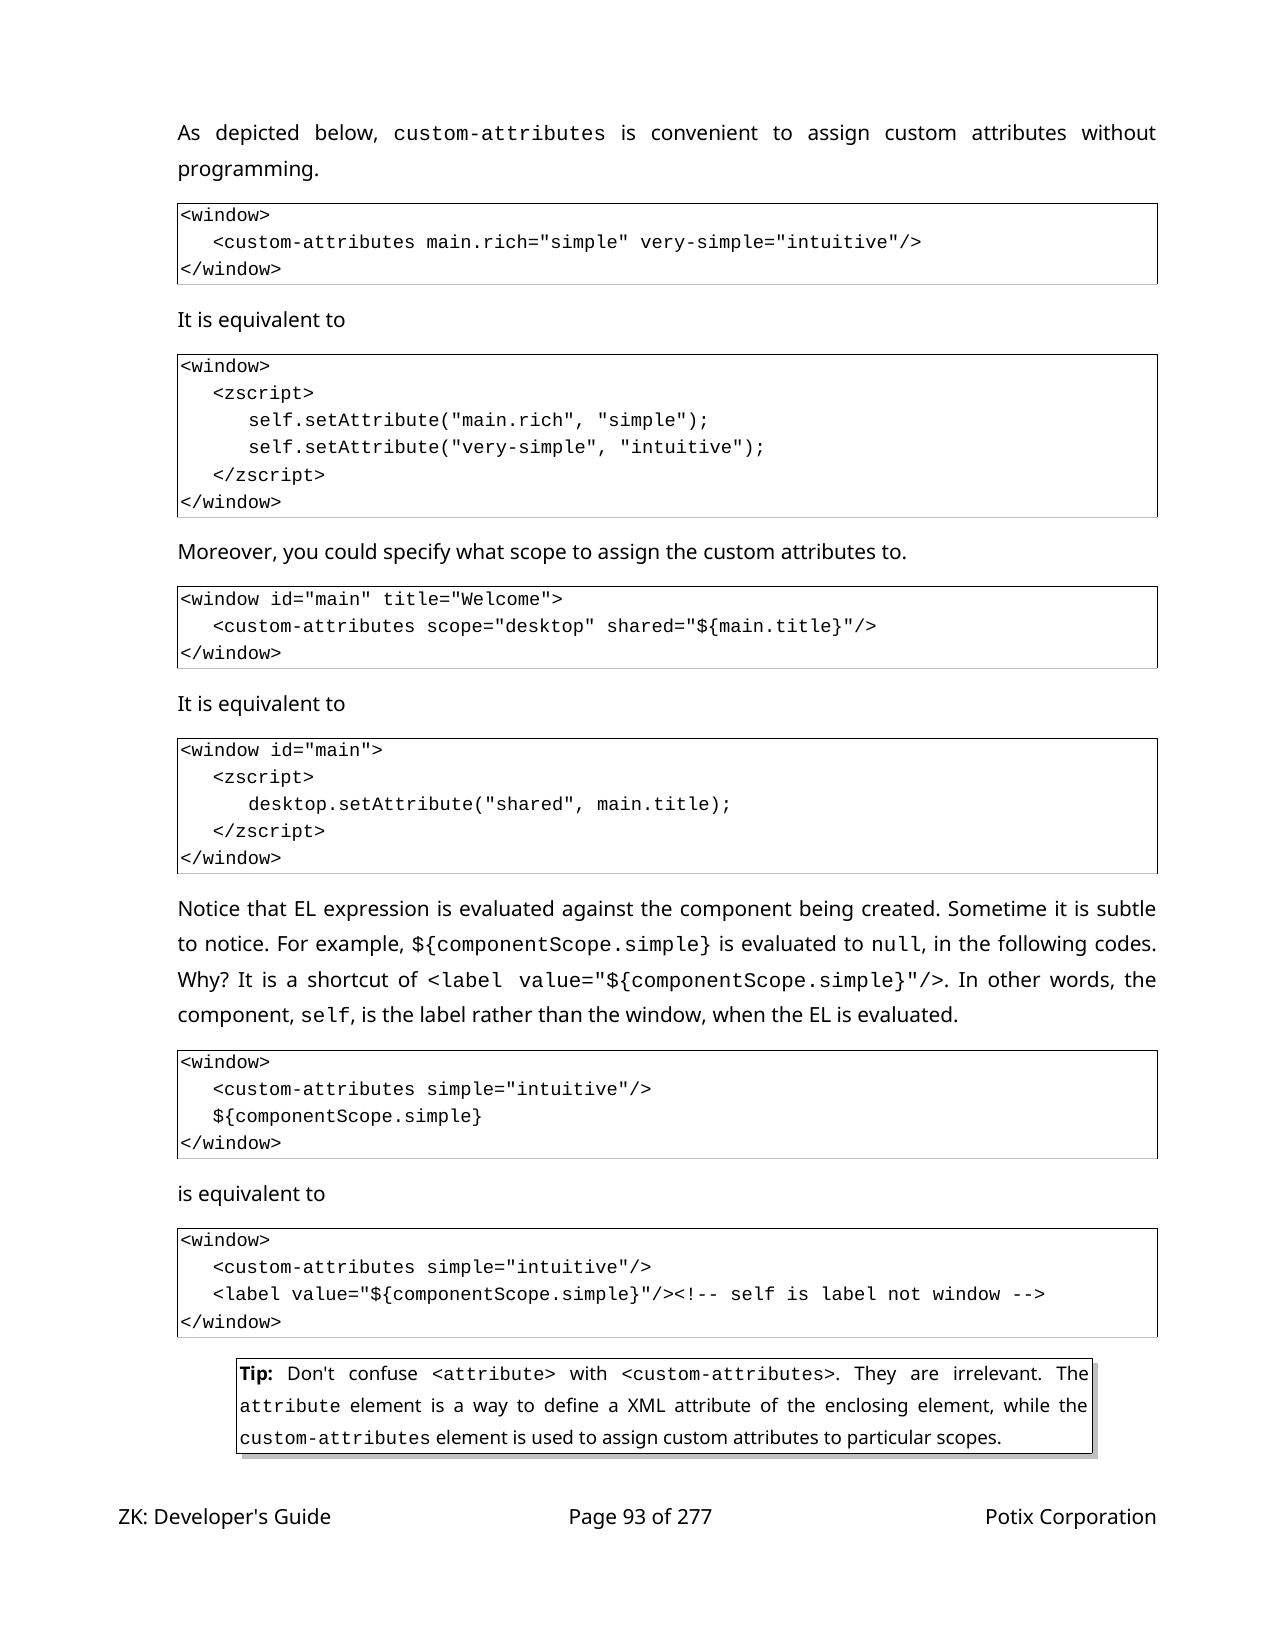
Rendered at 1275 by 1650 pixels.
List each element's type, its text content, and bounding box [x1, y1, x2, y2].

text <custom-attributes scope="desktop" shared="${main.title}"/> [178, 613, 1157, 638]
text is equivalent to [177, 1179, 1157, 1207]
text <custom-attributes main.rich="simple" very-simple="intuitive"/> [178, 230, 1157, 254]
text Moreover, you could specify what scope to assign the custom attributes to. [177, 537, 1157, 566]
text <custom-attributes simple="intuitive"/> [178, 1077, 1157, 1101]
text </zscript> [178, 462, 1157, 487]
text </window> [178, 257, 1157, 284]
text </window> [178, 1309, 1157, 1337]
text <window> [178, 204, 1157, 227]
text <label value="${componentScope.simple}"/><!-- self is label not window --> [178, 1282, 1157, 1307]
text desktop.setAttribute("shared", main.title); [178, 792, 1157, 816]
text <zscript> [178, 381, 1157, 405]
text Tip: Don't confuse <attribute> with <custom-attributes>. They are irrelevant. The attribute element is a way to define a XML attribute of the enclosing element, while the custom-attributes element is used to assign custom attributes to particular scopes. [237, 1359, 1092, 1453]
text ${componentScope.simple} [178, 1104, 1157, 1128]
text </window> [178, 489, 1157, 517]
text <custom-attributes simple="intuitive"/> [178, 1255, 1157, 1279]
text It is equivalent to [177, 689, 1157, 717]
text </window> [178, 641, 1157, 668]
text <window id="main" title="Welcome"> [178, 587, 1157, 611]
text </zscript> [178, 819, 1157, 843]
text </window> [178, 846, 1157, 873]
text <window> [178, 355, 1157, 378]
text It is equivalent to [177, 305, 1157, 333]
text Notice that EL expression is evaluated against the component being created. Sometime it is subtle to notice. For example, ${componentScope.simple} is evaluated to null, in the following codes. Why? It is a shortcut of <label value="${componentScope.simple}"/>. In other words, the component, self, is the label rather than the window, when the EL is evaluated. [177, 894, 1157, 1029]
text As depicted below, custom-attributes is convenient to assign custom attributes without programming. [177, 118, 1157, 182]
text <window> [178, 1051, 1157, 1074]
text self.setAttribute("main.rich", "simple"); [178, 408, 1157, 432]
text </window> [178, 1131, 1157, 1158]
text <zscript> [178, 765, 1157, 789]
text self.setAttribute("very-simple", "intuitive"); [178, 435, 1157, 459]
text <window> [178, 1229, 1157, 1252]
text <window id="main"> [178, 739, 1157, 762]
